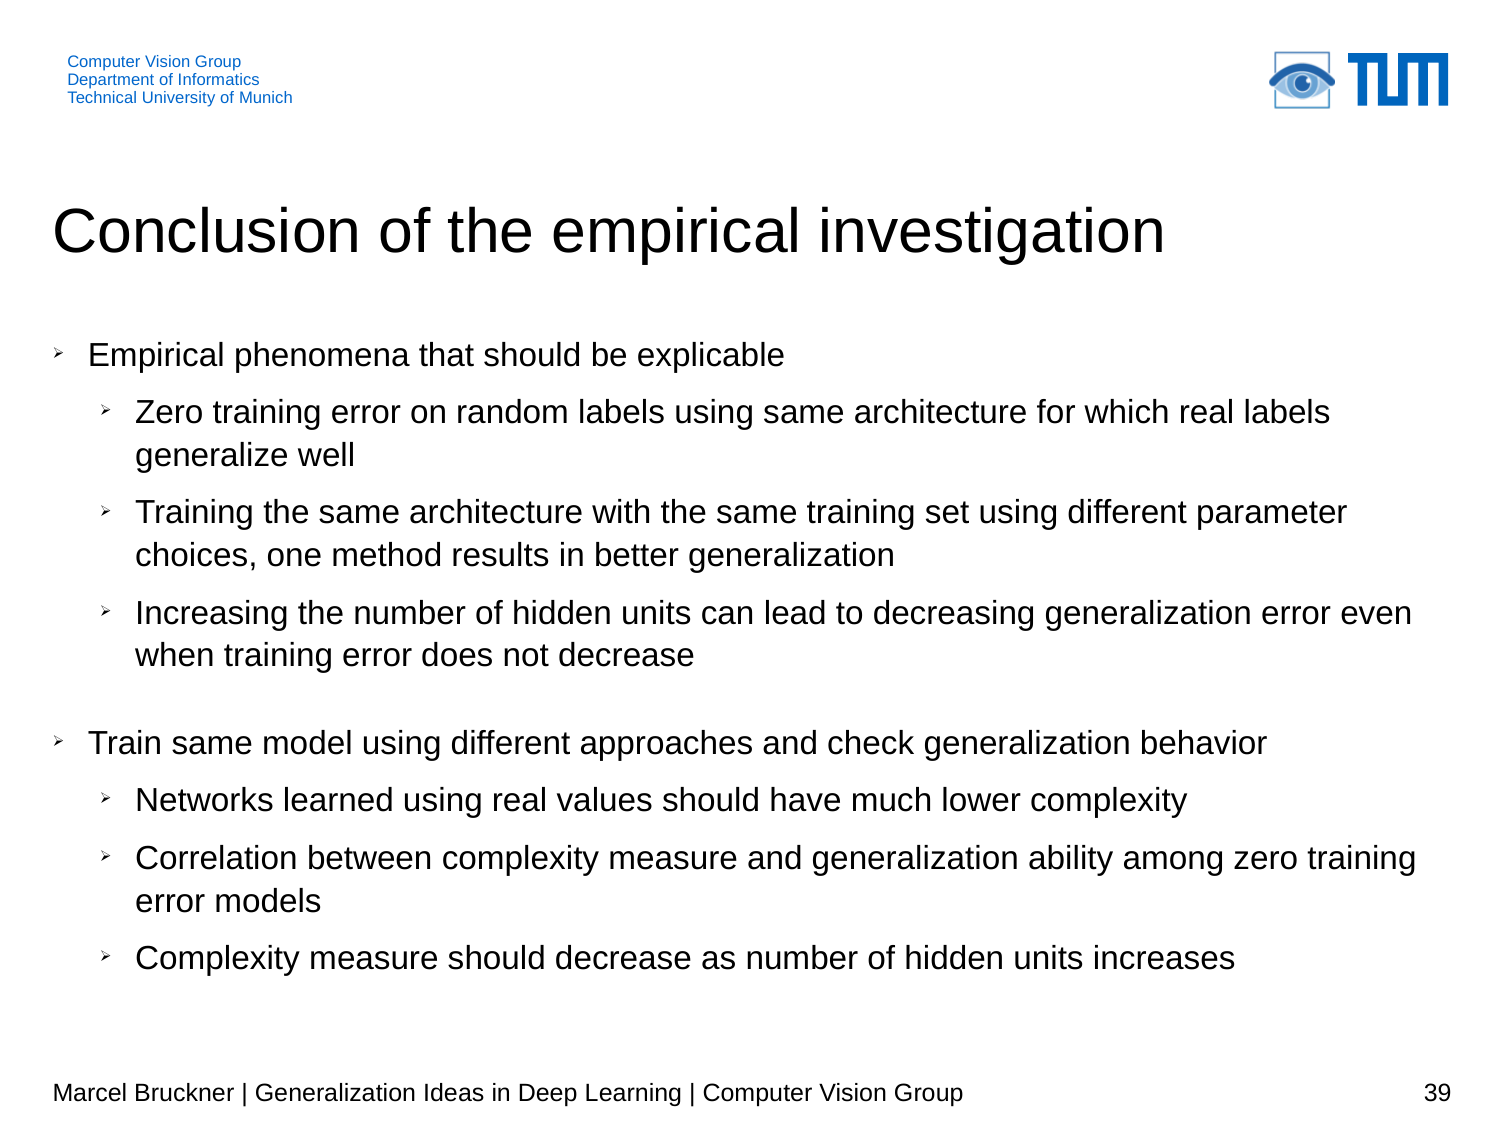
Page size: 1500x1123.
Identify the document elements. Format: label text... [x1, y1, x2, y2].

list Empirical phenomena that should be explicable Zero training error on random labels using same architecture for which real labels generalize well Training the same architecture with the same training set using different parameter choices, one method results in better generalization Increasing the number of hidden units can lead to decreasing generalization error even when training error does not decrease Train same model using different approaches and check generalization behavior Networks learned using real values should have much lower complexity Correlation between complexity measure and generalization ability among zero training error models Complexity measure should decrease as number of hidden units increases [52, 330, 1453, 977]
picture [1269, 47, 1335, 113]
title Conclusion of the empirical investigation [52, 195, 1453, 266]
